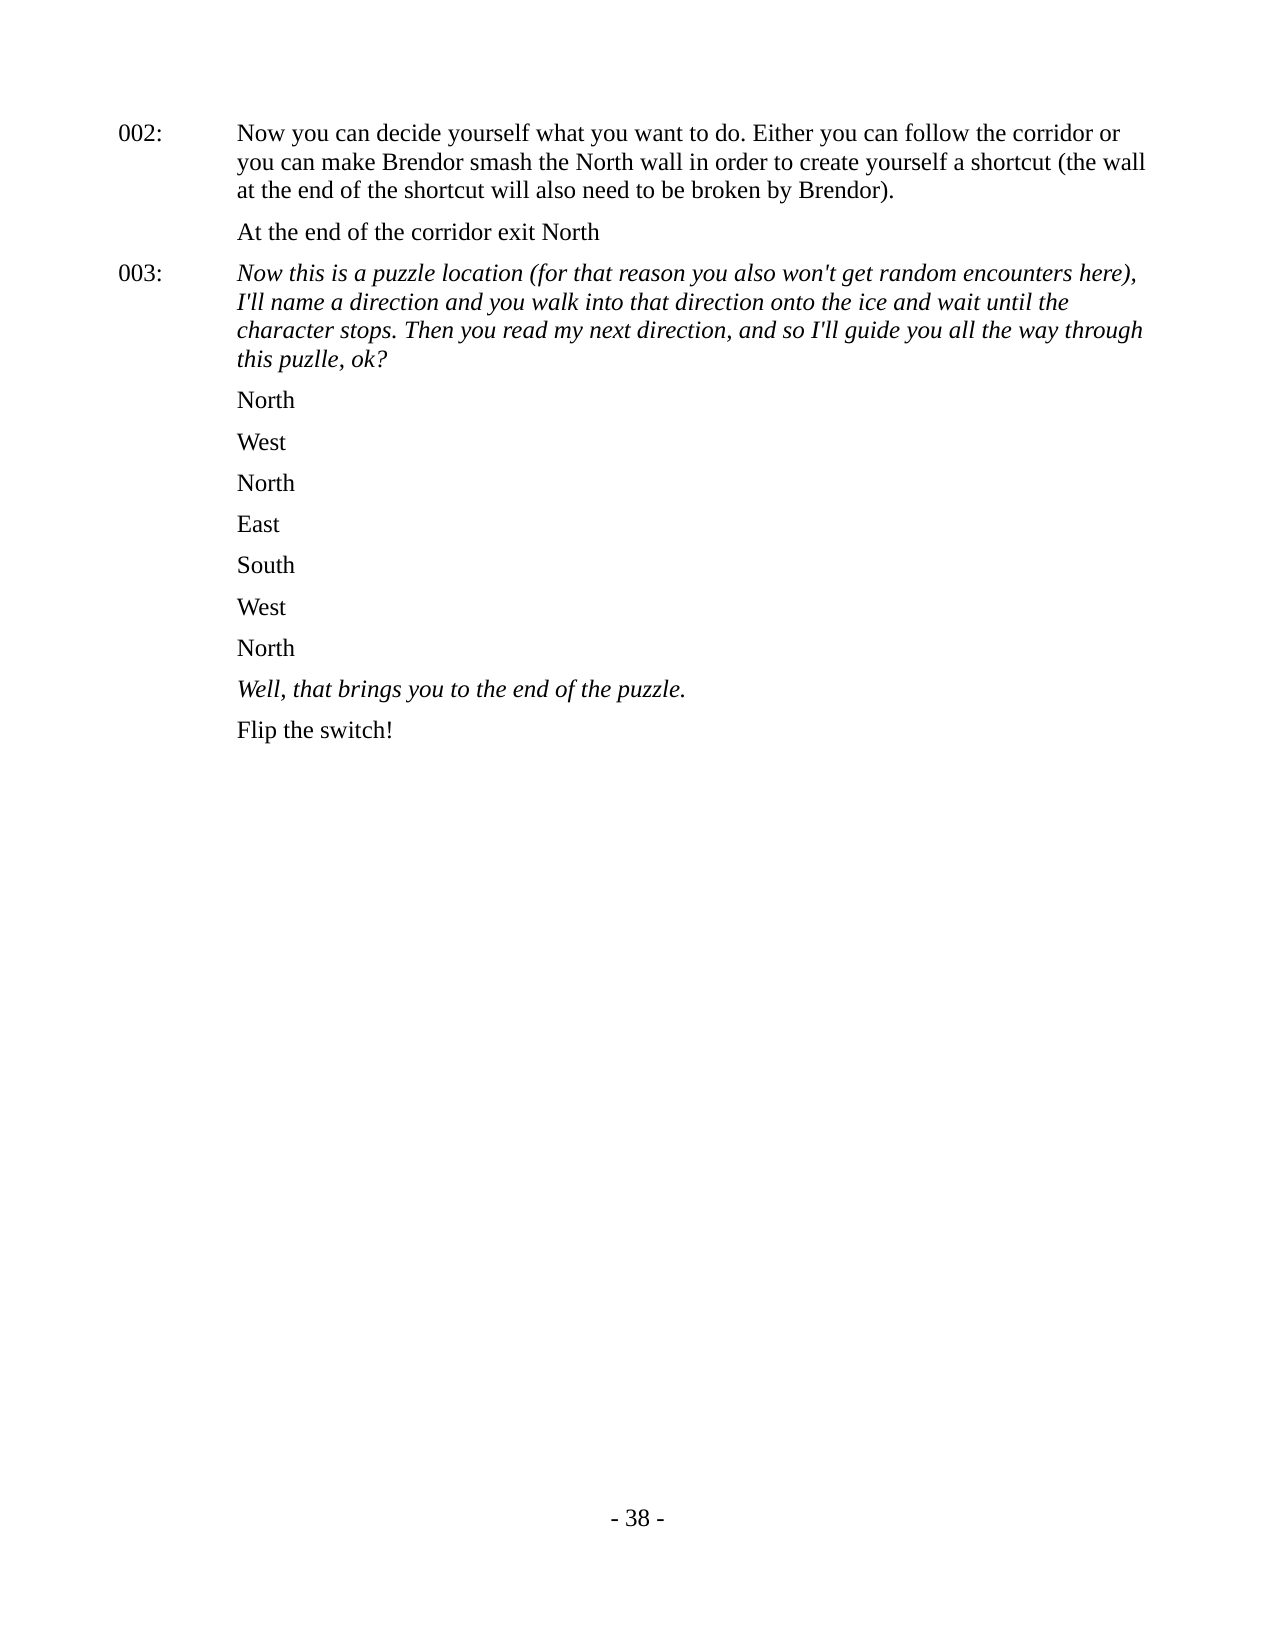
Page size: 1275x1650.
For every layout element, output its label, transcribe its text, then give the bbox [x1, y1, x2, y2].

text East [118, 509, 1157, 538]
text West [118, 592, 1157, 621]
text North [118, 468, 1157, 497]
text At the end of the corridor exit North [118, 217, 1157, 246]
text West [118, 427, 1157, 456]
text Flip the switch! [118, 716, 1157, 744]
text South [118, 551, 1157, 579]
text Well, that brings you to the end of the puzzle. [118, 674, 1157, 703]
text North [118, 633, 1157, 662]
text North [118, 386, 1157, 414]
text 002: Now you can decide yourself what you want to do. Either you can follow the corridor or you can make Brendor smash the North wall in order to create yourself a shortcut (the wall at the end of the shortcut will also need to be broken by Brendor). [118, 118, 1157, 204]
text 003: Now this is a puzzle location (for that reason you also won't get random encounters here), I'll name a direction and you walk into that direction onto the ice and wait until the character stops. Then you read my next direction, and so I'll guide you all the way through this puzlle, ok? [118, 258, 1157, 373]
